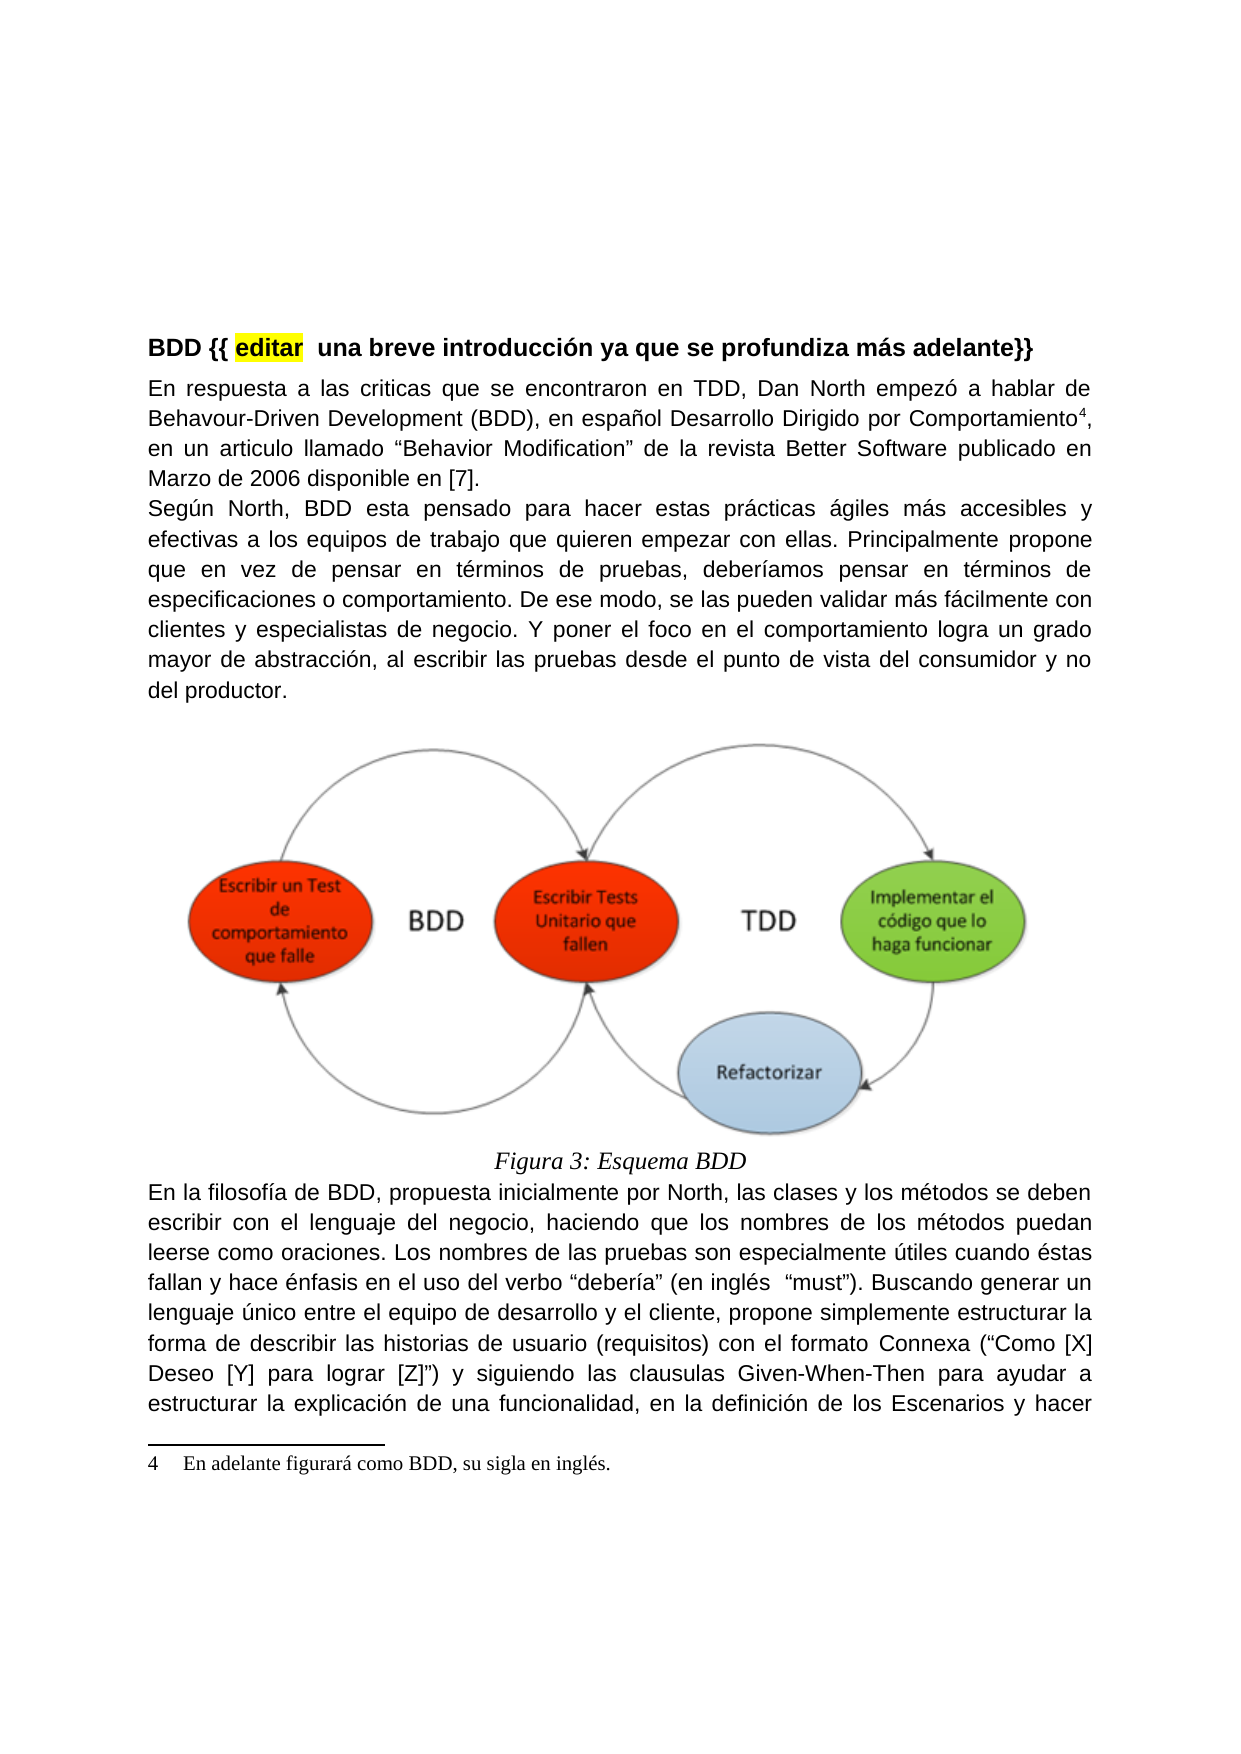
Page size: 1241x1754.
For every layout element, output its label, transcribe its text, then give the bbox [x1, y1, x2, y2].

picture [149, 719, 1091, 1146]
text Según North, BDD esta pensado para hacer estas prácticas ágiles más accesibles y efectivas a los equipos de trabajo que quieren empezar con ellas. Principalmente propone que en vez de pensar en términos de pruebas, deberíamos pensar en términos de especificaciones o comportamiento. De ese modo, se las pueden validar más fácilmente con clientes y especialistas de negocio. Y poner el foco en el comportamiento logra un grado mayor de abstracción, al escribir las pruebas desde el punto de vista del consumidor y no del productor. [148, 495, 1093, 703]
text En respuesta a las criticas que se encontraron en TDD, Dan North empezó a hablar de Behavour-Driven Development (BDD), en español Desarrollo Dirigido por Comportamiento, en un articulo llamado “Behavior Modification” de la revista Better Software publicado en Marzo de 2006 disponible en [7]. [148, 374, 1093, 492]
subtitle BDD {{ editar una breve introducción ya que se profundiza más adelante}} [148, 333, 1093, 362]
text Figura 3: Esquema BDD [150, 1146, 1091, 1175]
text En la filosofía de BDD, propuesta inicialmente por North, las clases y los métodos se deben escribir con el lenguaje del negocio, haciendo que los nombres de los métodos puedan leerse como oraciones. Los nombres de las pruebas son especialmente útiles cuando éstas fallan y hace énfasis en el uso del verbo “debería” (en inglés “must”). Buscando generar un lenguaje único entre el equipo de desarrollo y el cliente, propone simplemente estructurar la forma de describir las historias de usuario (requisitos) con el formato Connexa (“Como [X] Deseo [Y] para lograr [Z]”) y siguiendo las clausulas Given-When-Then para ayudar a estructurar la explicación de una funcionalidad, en la definición de los Escenarios y hacer [148, 707, 1093, 1416]
text En adelante figurará como BDD, su sigla en inglés. [148, 1451, 1093, 1475]
